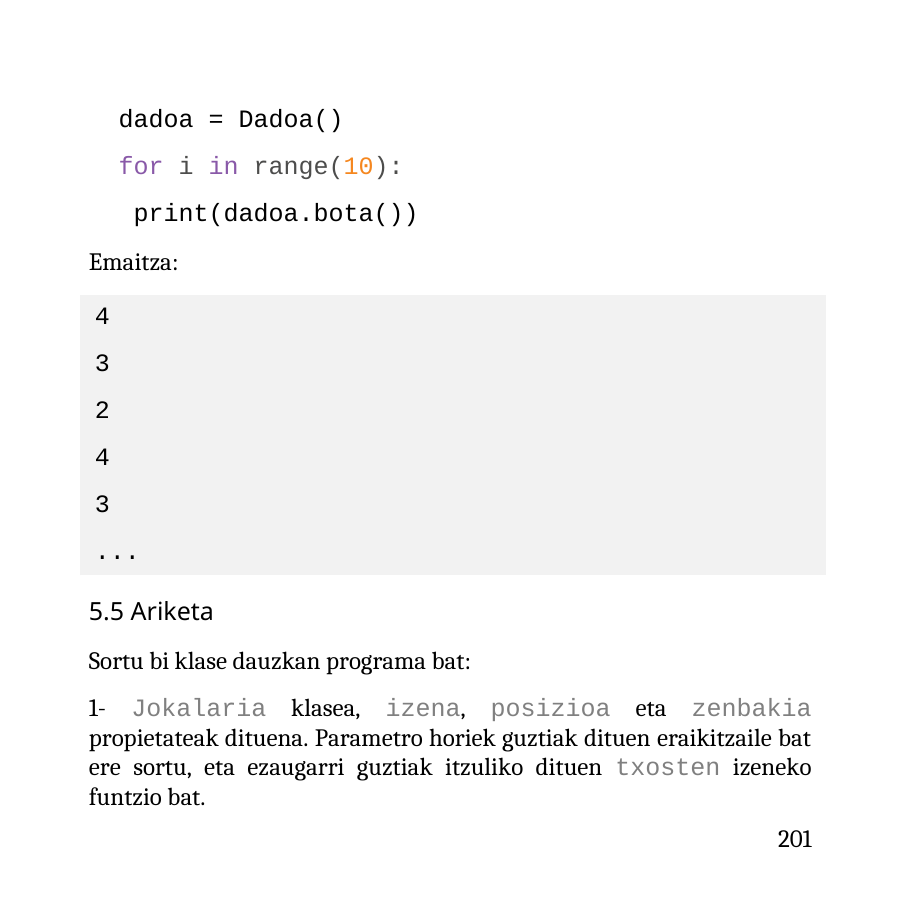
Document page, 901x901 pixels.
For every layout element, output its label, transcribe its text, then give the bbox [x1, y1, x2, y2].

text 4 [86, 301, 820, 332]
text for i in range(10): [118, 153, 811, 182]
text 5.5 Ariketa [89, 594, 811, 628]
text 3 [86, 483, 820, 520]
text Emaitza: [89, 247, 811, 276]
text 3 [86, 342, 820, 379]
text 4 [86, 436, 820, 473]
text ... [86, 530, 820, 569]
text dadoa = Dadoa() [118, 106, 811, 134]
text 2 [86, 389, 820, 426]
text Sortu bi klase dauzkan programa bat: [89, 647, 811, 676]
text 1- Jokalaria klasea, izena, posizioa eta zenbakia propietateak dituena. Parametro horiek guztiak dituen eraikitzaile bat ere sortu, eta ezaugarri guztiak itzuliko dituen txosten izeneko funtzio bat. [89, 694, 811, 812]
text print(dadoa.bota()) [118, 200, 811, 229]
